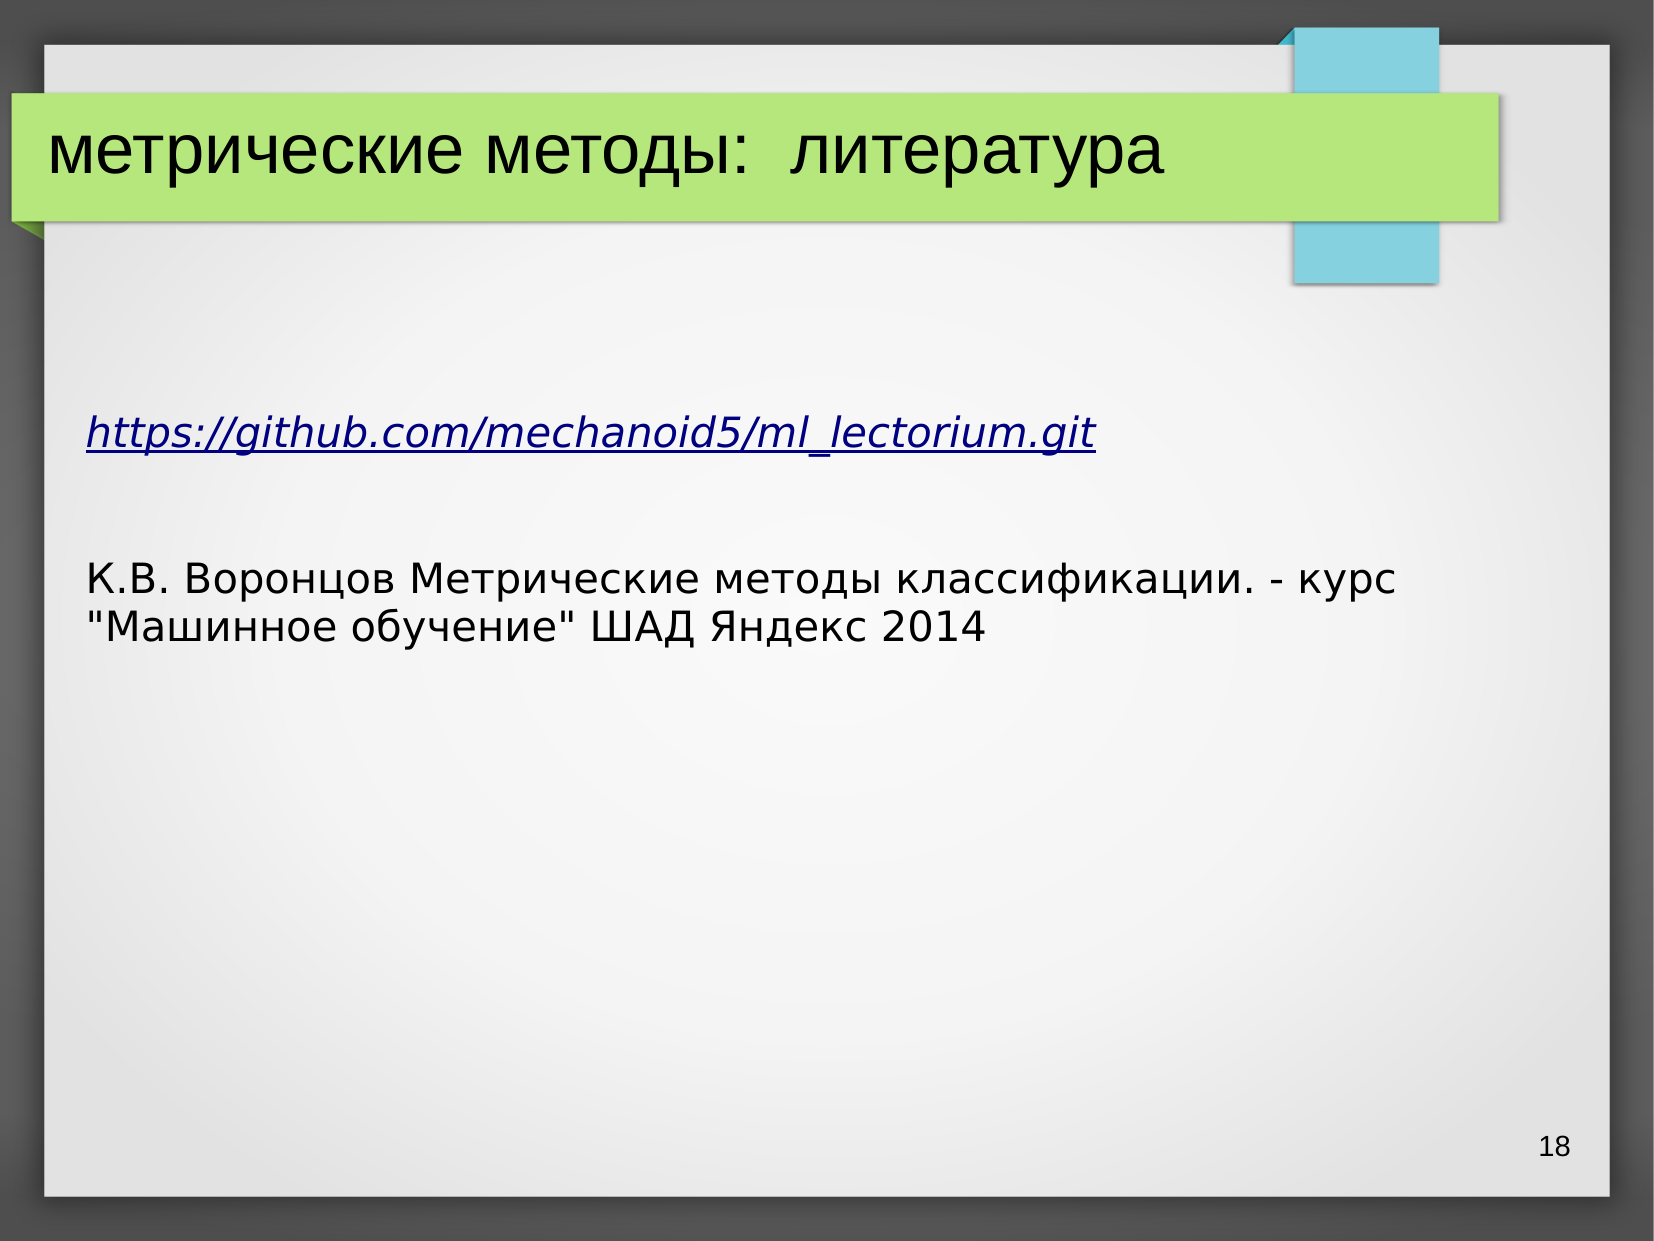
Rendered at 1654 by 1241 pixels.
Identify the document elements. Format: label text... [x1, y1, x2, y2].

picture [0, 0, 1654, 1241]
title метрические методы: литература [47, 96, 1536, 201]
text_box https://github.com/mechanoid5/ml_lectorium.git К.В. Воронцов Метрические методы классификации. - курс "Машинное обучение" ШАД Яндекс 2014 [70, 401, 1501, 827]
